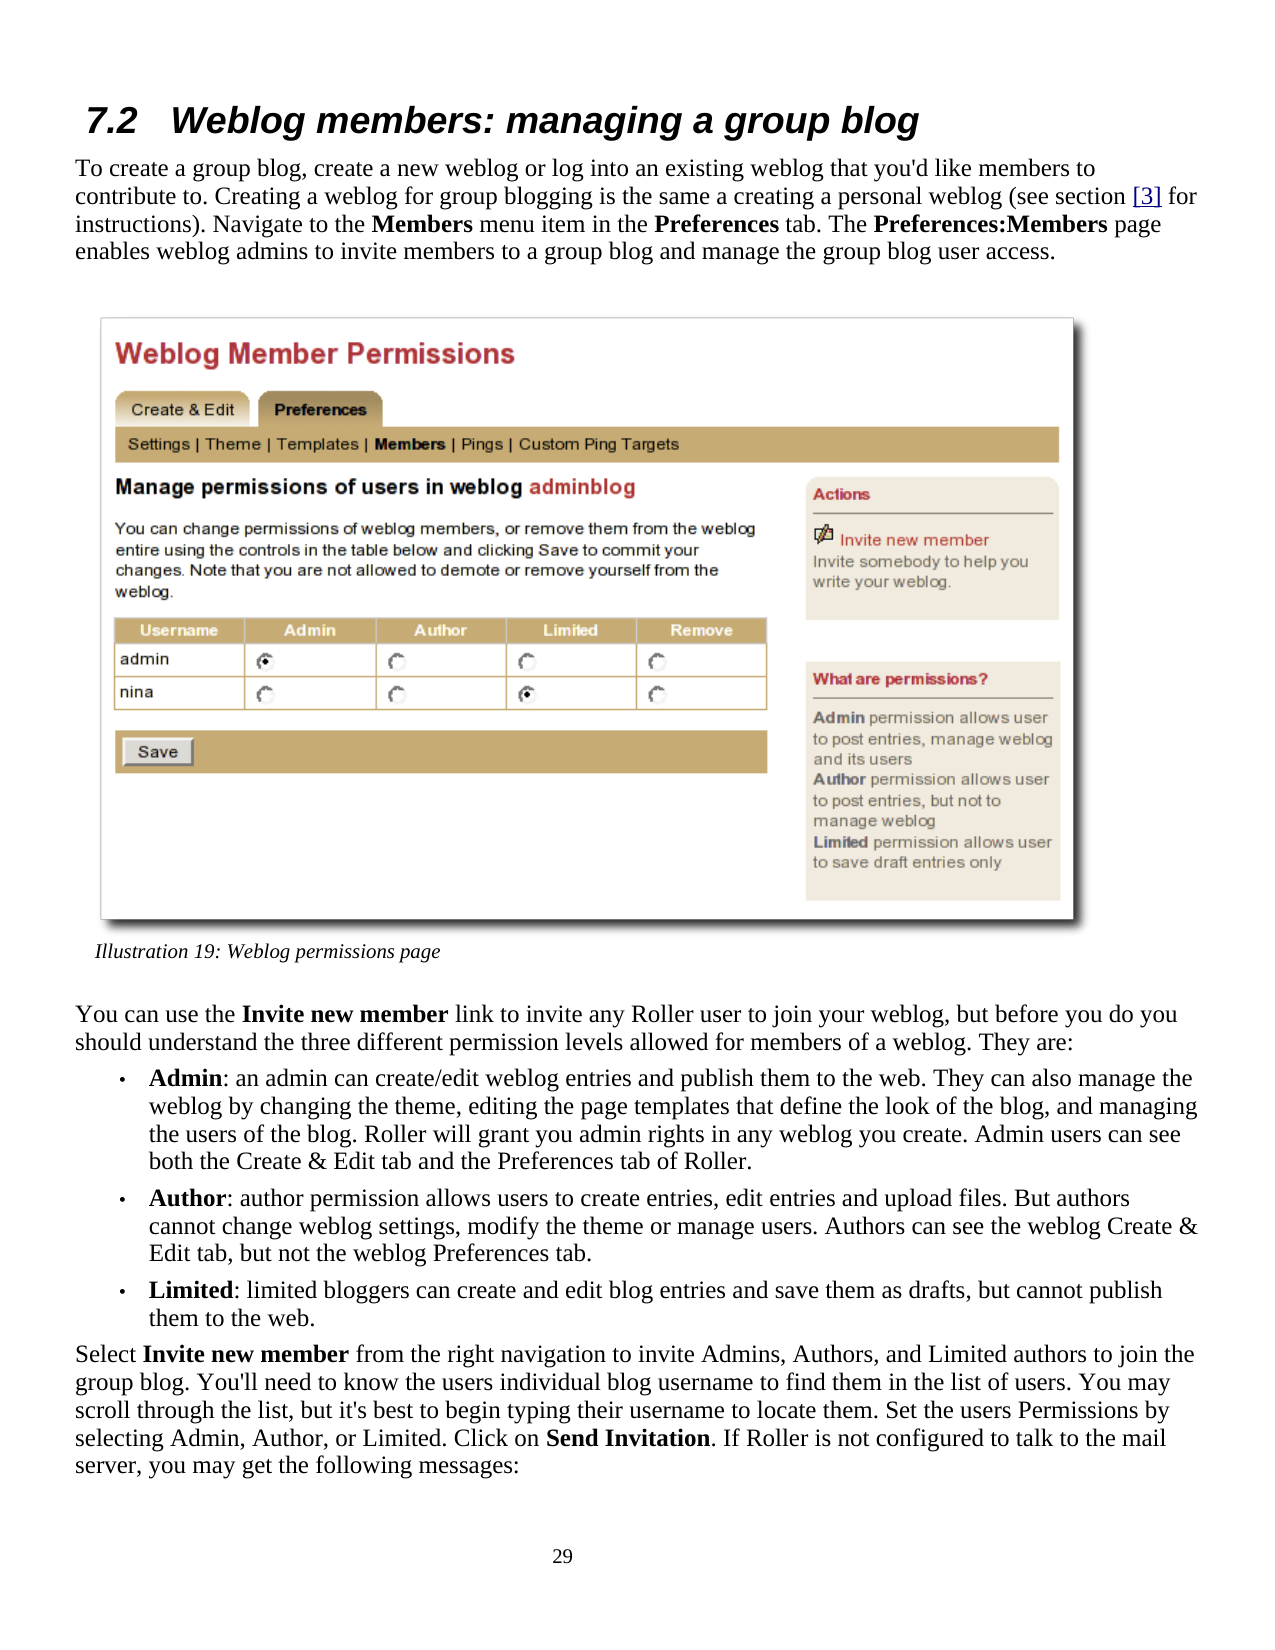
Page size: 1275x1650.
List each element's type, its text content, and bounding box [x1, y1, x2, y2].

text You can use the Invite new member link to invite any Roller user to join your weblog, but before you do you should understand the three different permission levels allowed for members of a weblog. They are: [75, 1000, 1200, 1055]
picture [94, 311, 1095, 941]
text To create a group blog, create a new weblog or log into an existing weblog that you'd like members to contribute to. Creating a weblog for group blogging is the same a creating a personal weblog (see section [3] for instructions). Navigate to the Members menu item in the Preferences tab. The Preferences:Members page enables weblog admins to invite members to a group blog and manage the group blog user access. [75, 154, 1200, 265]
subtitle Weblog members: managing a group blog [75, 100, 1200, 142]
list Admin: an admin can create/edit weblog entries and publish them to the web. They can also manage the weblog by changing the theme, editing the page templates that define the look of the blog, and managing the users of the blog. Roller will grant you admin rights in any weblog you create. Admin users can see both the Create & Edit tab and the Preferences tab of Roller. [119, 1064, 1200, 1175]
list Limited: limited bloggers can create and edit blog entries and save them as drafts, but cannot publish them to the web. [119, 1276, 1200, 1332]
text Select Invite new member from the right navigation to invite Admins, Authors, and Limited authors to join the group blog. You'll need to know the users individual blog username to find them in the list of users. You may scroll through the list, but it's best to begin typing their username to locate them. Set the users Permissions by selecting Admin, Author, or Limited. Click on Send Invitation. If Roller is not configured to talk to the mail server, you may get the following messages: [75, 1341, 1200, 1479]
list Author: author permission allows users to create entries, edit entries and upload files. But authors cannot change weblog settings, modify the theme or manage users. Authors can see the weblog Create & Edit tab, but not the weblog Preferences tab. [119, 1184, 1200, 1267]
text Illustration 19: Weblog permissions page [94, 941, 1094, 963]
